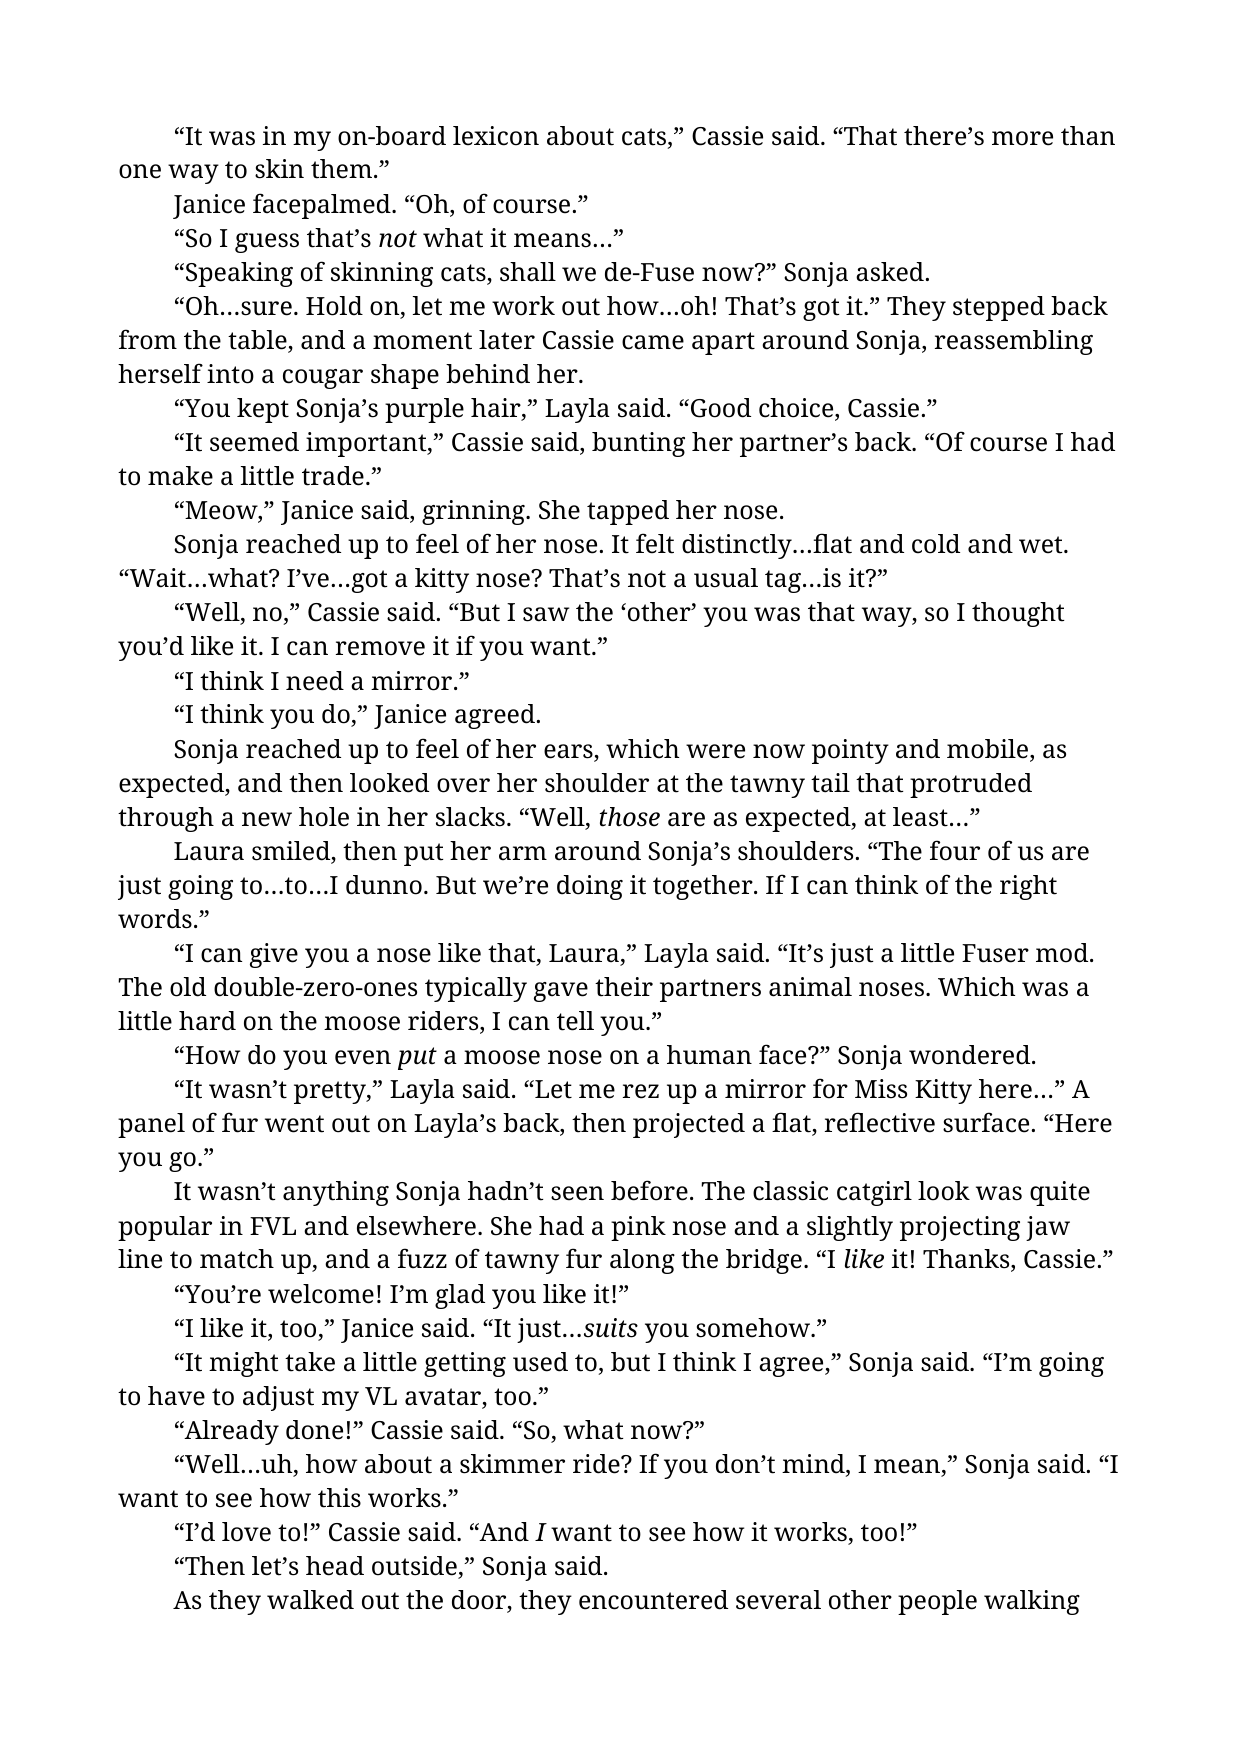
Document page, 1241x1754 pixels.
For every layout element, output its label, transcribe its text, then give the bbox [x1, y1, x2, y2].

text “Oh…sure. Hold on, let me work out how…oh! That’s got it.” They stepped back from the table, and a moment later Cassie came apart around Sonja, reassembling herself into a cougar shape behind her. [118, 288, 1122, 391]
text “How do you even put a moose nose on a human face?” Sonja wondered. [118, 1038, 1122, 1072]
text “Well…uh, how about a skimmer ride? If you don’t mind, I mean,” Sonja said. “I want to see how this works.” [118, 1447, 1122, 1515]
text “It was in my on-board lexicon about cats,” Cassie said. “That there’s more than one way to skin them.” [118, 118, 1122, 186]
text “Speaking of skinning cats, shall we de-Fuse now?” Sonja asked. [118, 254, 1122, 288]
text “It might take a little getting used to, but I think I agree,” Sonja said. “I’m going to have to adjust my VL avatar, too.” [118, 1344, 1122, 1412]
text “Then let’s head outside,” Sonja said. [118, 1549, 1122, 1583]
text “You kept Sonja’s purple hair,” Layla said. “Good choice, Cassie.” [118, 391, 1122, 425]
text Sonja reached up to feel of her nose. It felt distinctly…flat and cold and wet. “Wait…what? I’ve…got a kitty nose? That’s not a usual tag…is it?” [118, 527, 1122, 595]
text Sonja reached up to feel of her ears, which were now pointy and mobile, as expected, and then looked over her shoulder at the tawny tail that protruded through a new hole in her slacks. “Well, those are as expected, at least…” [118, 731, 1122, 833]
text As they walked out the door, they encountered several other people walking [118, 1583, 1122, 1617]
text “I think I need a mirror.” [118, 663, 1122, 697]
text “I’d love to!” Cassie said. “And I want to see how it works, too!” [118, 1515, 1122, 1549]
text Janice facepalmed. “Oh, of course.” [118, 186, 1122, 220]
text “It seemed important,” Cassie said, bunting her partner’s back. “Of course I had to make a little trade.” [118, 425, 1122, 493]
text “I think you do,” Janice agreed. [118, 697, 1122, 731]
text It wasn’t anything Sonja hadn’t seen before. The classic catgirl look was quite popular in FVL and elsewhere. She had a pink nose and a slightly projecting jaw line to match up, and a fuzz of tawny fur along the bridge. “I like it! Thanks, Cassie.” [118, 1174, 1122, 1276]
text “Meow,” Janice said, grinning. She tapped her nose. [118, 493, 1122, 527]
text “It wasn’t pretty,” Layla said. “Let me rez up a mirror for Miss Kitty here…” A panel of fur went out on Layla’s back, then projected a flat, reflective surface. “Here you go.” [118, 1072, 1122, 1174]
text Laura smiled, then put her arm around Sonja’s shoulders. “The four of us are just going to…to…I dunno. But we’re doing it together. If I can think of the right words.” [118, 833, 1122, 936]
text “I can give you a nose like that, Laura,” Layla said. “It’s just a little Fuser mod. The old double-zero-ones typically gave their partners animal noses. Which was a little hard on the moose riders, I can tell you.” [118, 936, 1122, 1038]
text “You’re welcome! I’m glad you like it!” [118, 1276, 1122, 1310]
text “Well, no,” Cassie said. “But I saw the ‘other’ you was that way, so I thought you’d like it. I can remove it if you want.” [118, 595, 1122, 663]
text “So I guess that’s not what it means…” [118, 220, 1122, 254]
text “I like it, too,” Janice said. “It just…suits you somehow.” [118, 1310, 1122, 1344]
text “Already done!” Cassie said. “So, what now?” [118, 1412, 1122, 1447]
